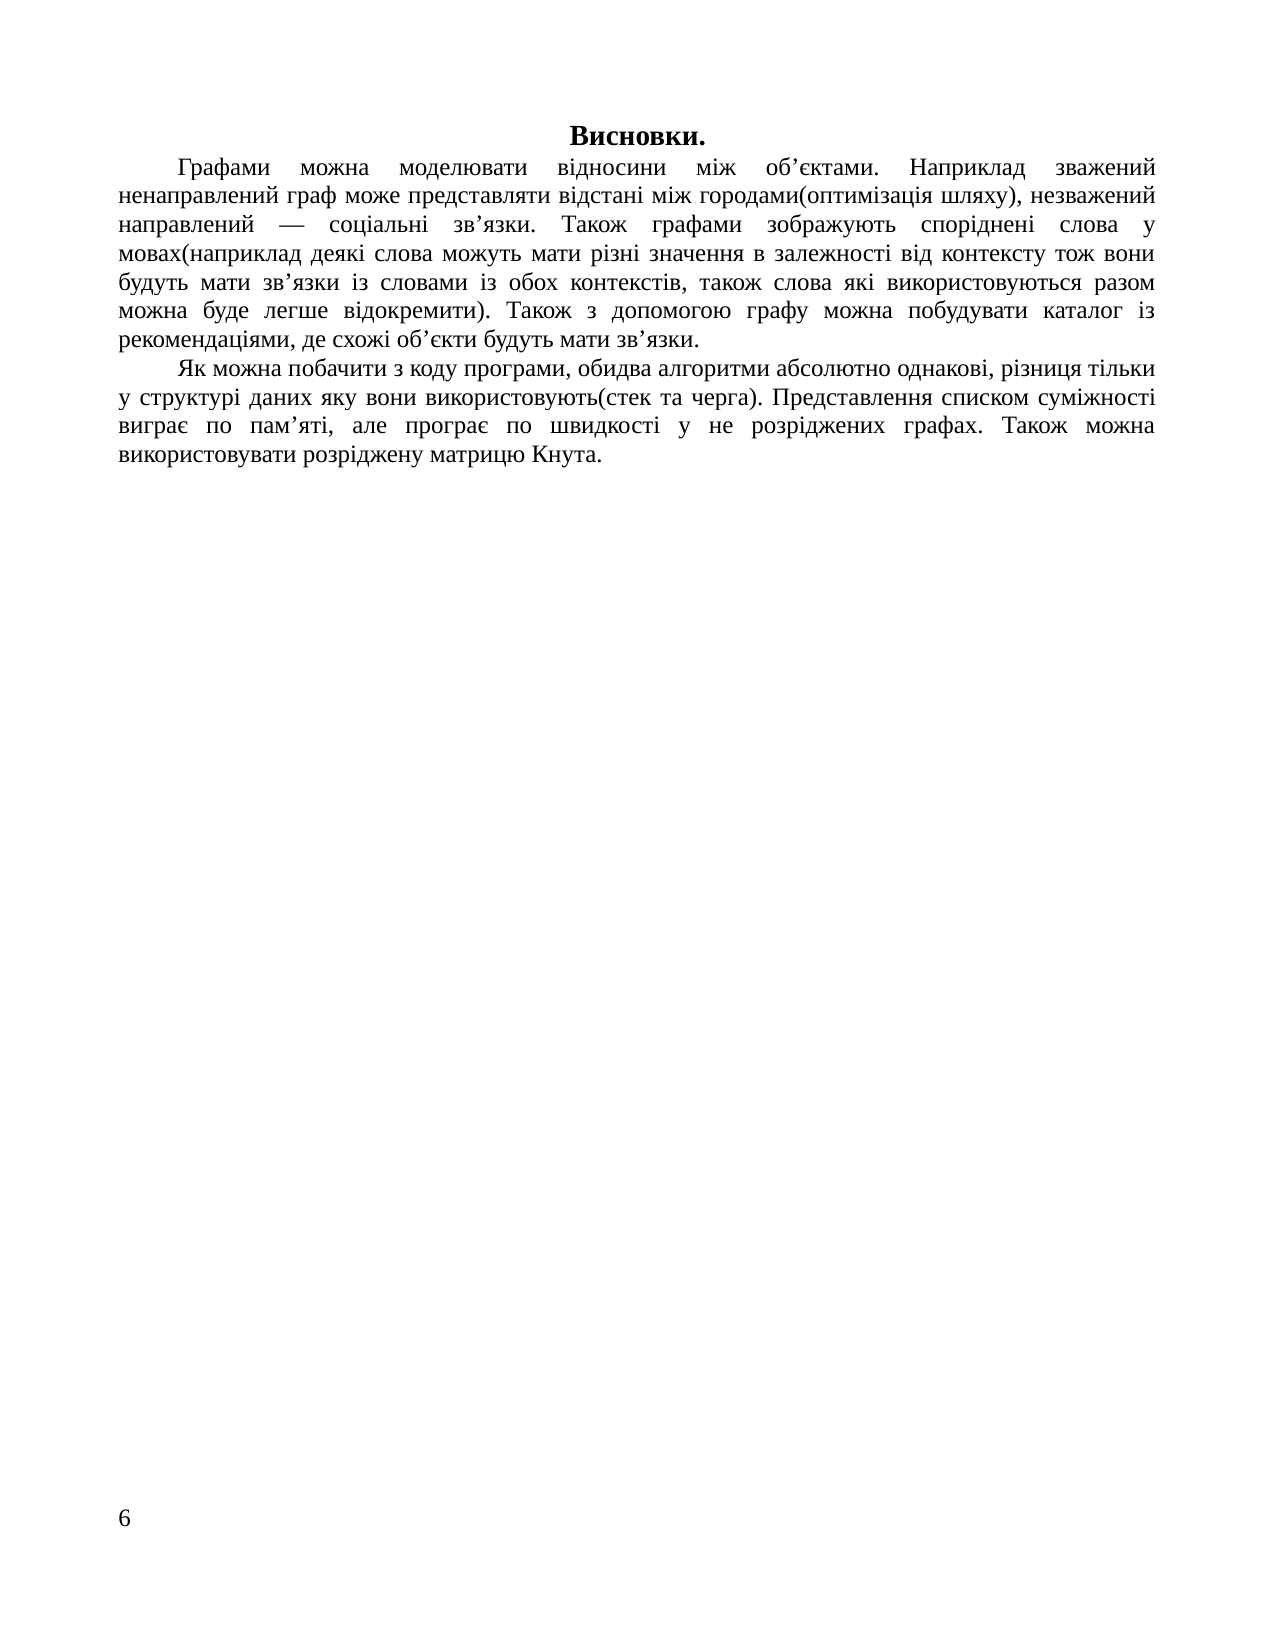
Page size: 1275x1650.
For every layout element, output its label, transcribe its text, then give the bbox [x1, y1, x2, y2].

text Як можна побачити з коду програми, обидва алгоритми абсолютно однакові, різниця тільки у структурі даних яку вони використовують(стек та черга). Представлення списком суміжності виграє по пам’яті, але програє по швидкості у не розріджених графах. Також можна використовувати розріджену матрицю Кнута. [118, 353, 1157, 468]
text Графами можна моделювати відносини між об’єктами. Наприклад зважений ненаправлений граф може представляти відстані між городами(оптимізація шляху), незважений направлений — соціальні зв’язки. Також графами зображують споріднені слова у мовах(наприклад деякі слова можуть мати різні значення в залежності від контексту тож вони будуть мати зв’язки із словами із обох контекстів, також слова які використовуються разом можна буде легше відокремити). Також з допомогою графу можна побудувати каталог із рекомендаціями, де схожі об’єкти будуть мати зв’язки. [118, 152, 1157, 353]
text Висновки. [118, 118, 1157, 152]
